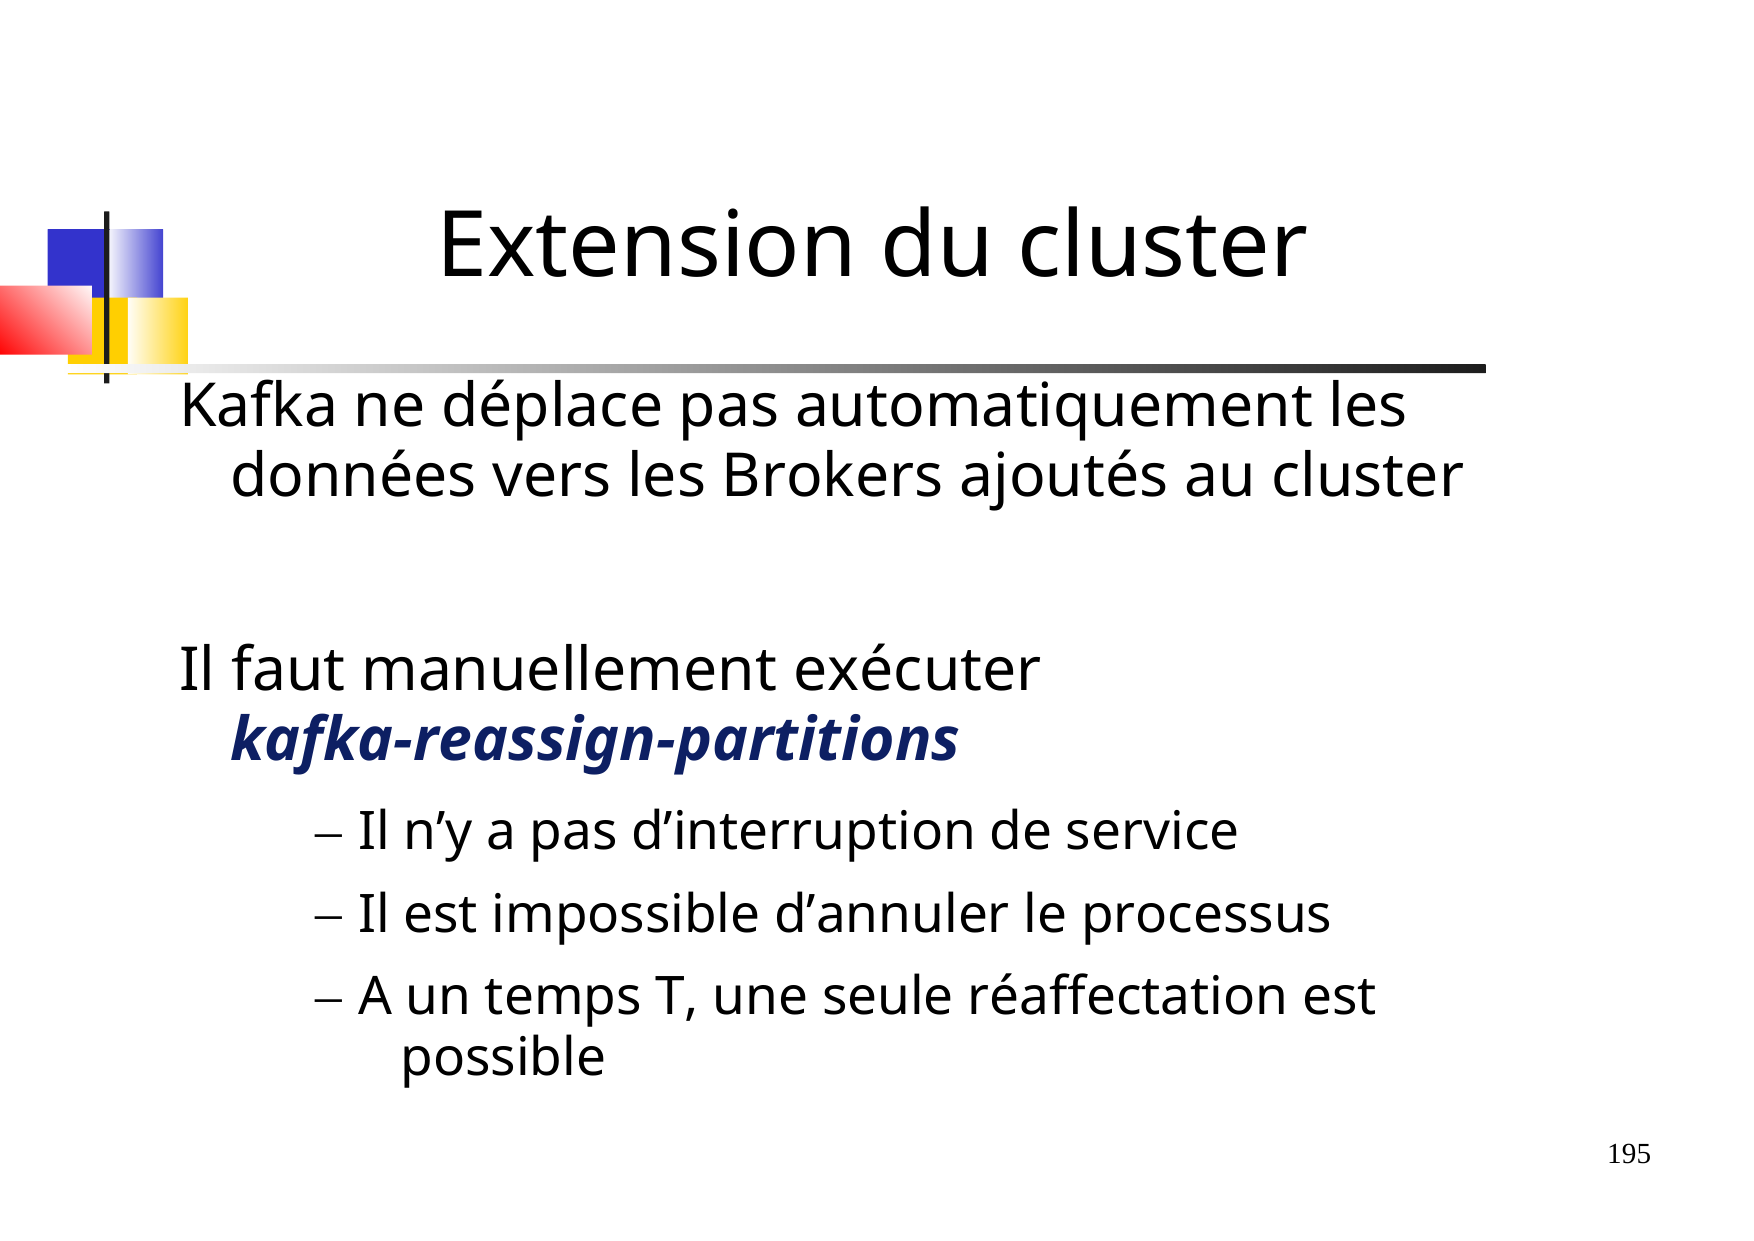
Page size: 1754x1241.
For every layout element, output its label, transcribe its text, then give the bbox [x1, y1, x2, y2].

list Kafka ne déplace pas automatiquement les données vers les Brokers ajoutés au cluster Il faut manuellement exécuter kafka-reassign-partitions Il n’y a pas d’interruption de service Il est impossible d’annuler le processus A un temps T, une seule réaffectation est possible [179, 371, 1567, 1091]
title Extension du cluster [179, 139, 1567, 351]
